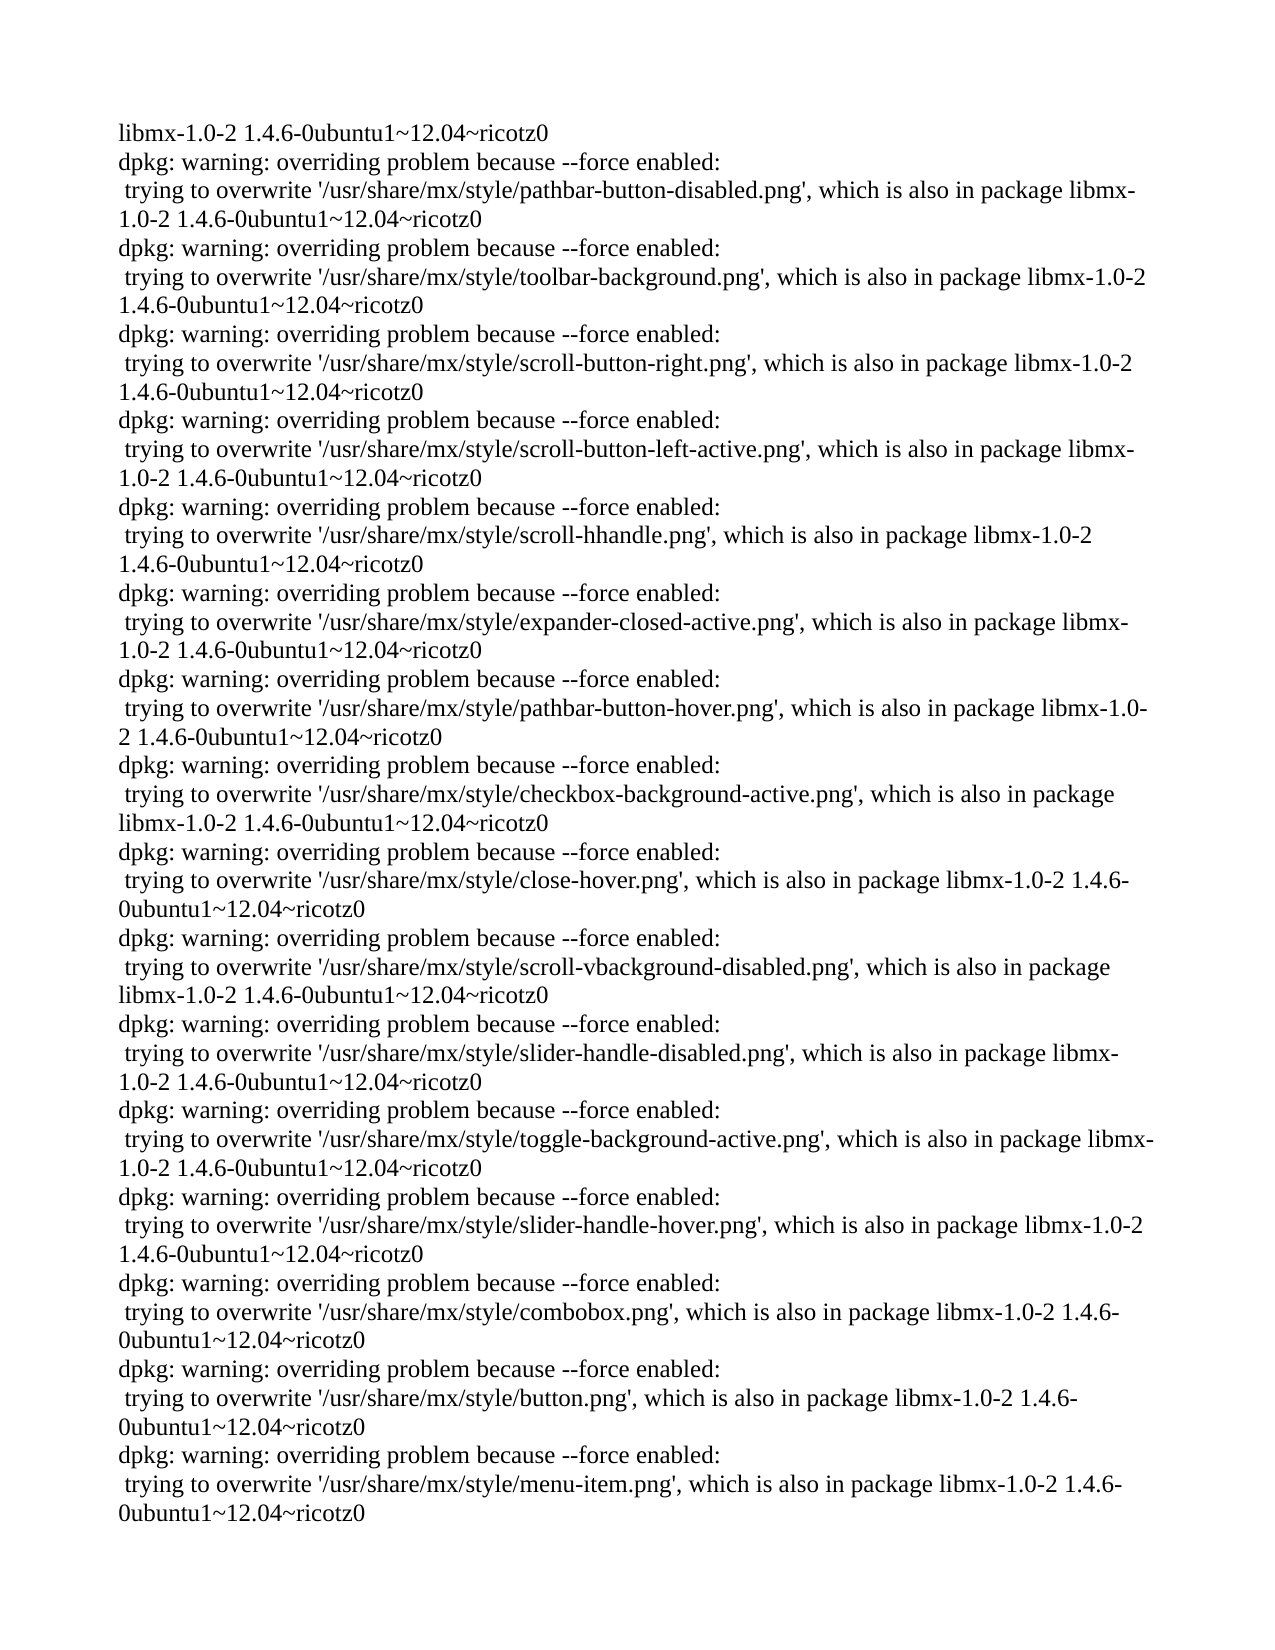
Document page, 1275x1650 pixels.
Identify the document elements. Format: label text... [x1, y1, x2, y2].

text dpkg: warning: overriding problem because --force enabled: [118, 923, 1157, 952]
text dpkg: warning: overriding problem because --force enabled: [118, 751, 1157, 779]
text trying to overwrite '/usr/share/mx/style/checkbox-background-active.png', which is also in package libmx-1.0-2 1.4.6-0ubuntu1~12.04~ricotz0 [118, 779, 1157, 837]
text trying to overwrite '/usr/share/mx/style/pathbar-button-hover.png', which is also in package libmx-1.0-2 1.4.6-0ubuntu1~12.04~ricotz0 [118, 693, 1157, 751]
text dpkg: warning: overriding problem because --force enabled: [118, 492, 1157, 521]
text trying to overwrite '/usr/share/mx/style/expander-closed-active.png', which is also in package libmx-1.0-2 1.4.6-0ubuntu1~12.04~ricotz0 [118, 607, 1157, 664]
text dpkg: warning: overriding problem because --force enabled: [118, 1096, 1157, 1124]
text dpkg: warning: overriding problem because --force enabled: [118, 147, 1157, 176]
text trying to overwrite '/usr/share/mx/style/scroll-button-right.png', which is also in package libmx-1.0-2 1.4.6-0ubuntu1~12.04~ricotz0 [118, 348, 1157, 406]
text trying to overwrite '/usr/share/mx/style/toggle-background-active.png', which is also in package libmx-1.0-2 1.4.6-0ubuntu1~12.04~ricotz0 [118, 1124, 1157, 1182]
text dpkg: warning: overriding problem because --force enabled: [118, 1441, 1157, 1469]
text dpkg: warning: overriding problem because --force enabled: [118, 1268, 1157, 1297]
text trying to overwrite '/usr/share/mx/style/button.png', which is also in package libmx-1.0-2 1.4.6-0ubuntu1~12.04~ricotz0 [118, 1383, 1157, 1441]
text trying to overwrite '/usr/share/mx/style/close-hover.png', which is also in package libmx-1.0-2 1.4.6-0ubuntu1~12.04~ricotz0 [118, 866, 1157, 923]
text dpkg: warning: overriding problem because --force enabled: [118, 1009, 1157, 1038]
text dpkg: warning: overriding problem because --force enabled: [118, 664, 1157, 693]
text dpkg: warning: overriding problem because --force enabled: [118, 319, 1157, 348]
text dpkg: warning: overriding problem because --force enabled: [118, 1182, 1157, 1211]
text dpkg: warning: overriding problem because --force enabled: [118, 1354, 1157, 1383]
text trying to overwrite '/usr/share/mx/style/combobox.png', which is also in package libmx-1.0-2 1.4.6-0ubuntu1~12.04~ricotz0 [118, 1297, 1157, 1354]
text trying to overwrite '/usr/share/mx/style/slider-handle-hover.png', which is also in package libmx-1.0-2 1.4.6-0ubuntu1~12.04~ricotz0 [118, 1211, 1157, 1268]
text trying to overwrite '/usr/share/mx/style/scroll-hhandle.png', which is also in package libmx-1.0-2 1.4.6-0ubuntu1~12.04~ricotz0 [118, 521, 1157, 578]
text libmx-1.0-2 1.4.6-0ubuntu1~12.04~ricotz0 [118, 118, 1157, 147]
text dpkg: warning: overriding problem because --force enabled: [118, 578, 1157, 607]
text dpkg: warning: overriding problem because --force enabled: [118, 406, 1157, 434]
text trying to overwrite '/usr/share/mx/style/slider-handle-disabled.png', which is also in package libmx-1.0-2 1.4.6-0ubuntu1~12.04~ricotz0 [118, 1038, 1157, 1096]
text trying to overwrite '/usr/share/mx/style/scroll-vbackground-disabled.png', which is also in package libmx-1.0-2 1.4.6-0ubuntu1~12.04~ricotz0 [118, 952, 1157, 1009]
text trying to overwrite '/usr/share/mx/style/pathbar-button-disabled.png', which is also in package libmx-1.0-2 1.4.6-0ubuntu1~12.04~ricotz0 [118, 176, 1157, 233]
text trying to overwrite '/usr/share/mx/style/menu-item.png', which is also in package libmx-1.0-2 1.4.6-0ubuntu1~12.04~ricotz0 [118, 1469, 1157, 1527]
text dpkg: warning: overriding problem because --force enabled: [118, 837, 1157, 866]
text dpkg: warning: overriding problem because --force enabled: [118, 233, 1157, 262]
text trying to overwrite '/usr/share/mx/style/scroll-button-left-active.png', which is also in package libmx-1.0-2 1.4.6-0ubuntu1~12.04~ricotz0 [118, 434, 1157, 492]
text trying to overwrite '/usr/share/mx/style/toolbar-background.png', which is also in package libmx-1.0-2 1.4.6-0ubuntu1~12.04~ricotz0 [118, 262, 1157, 319]
